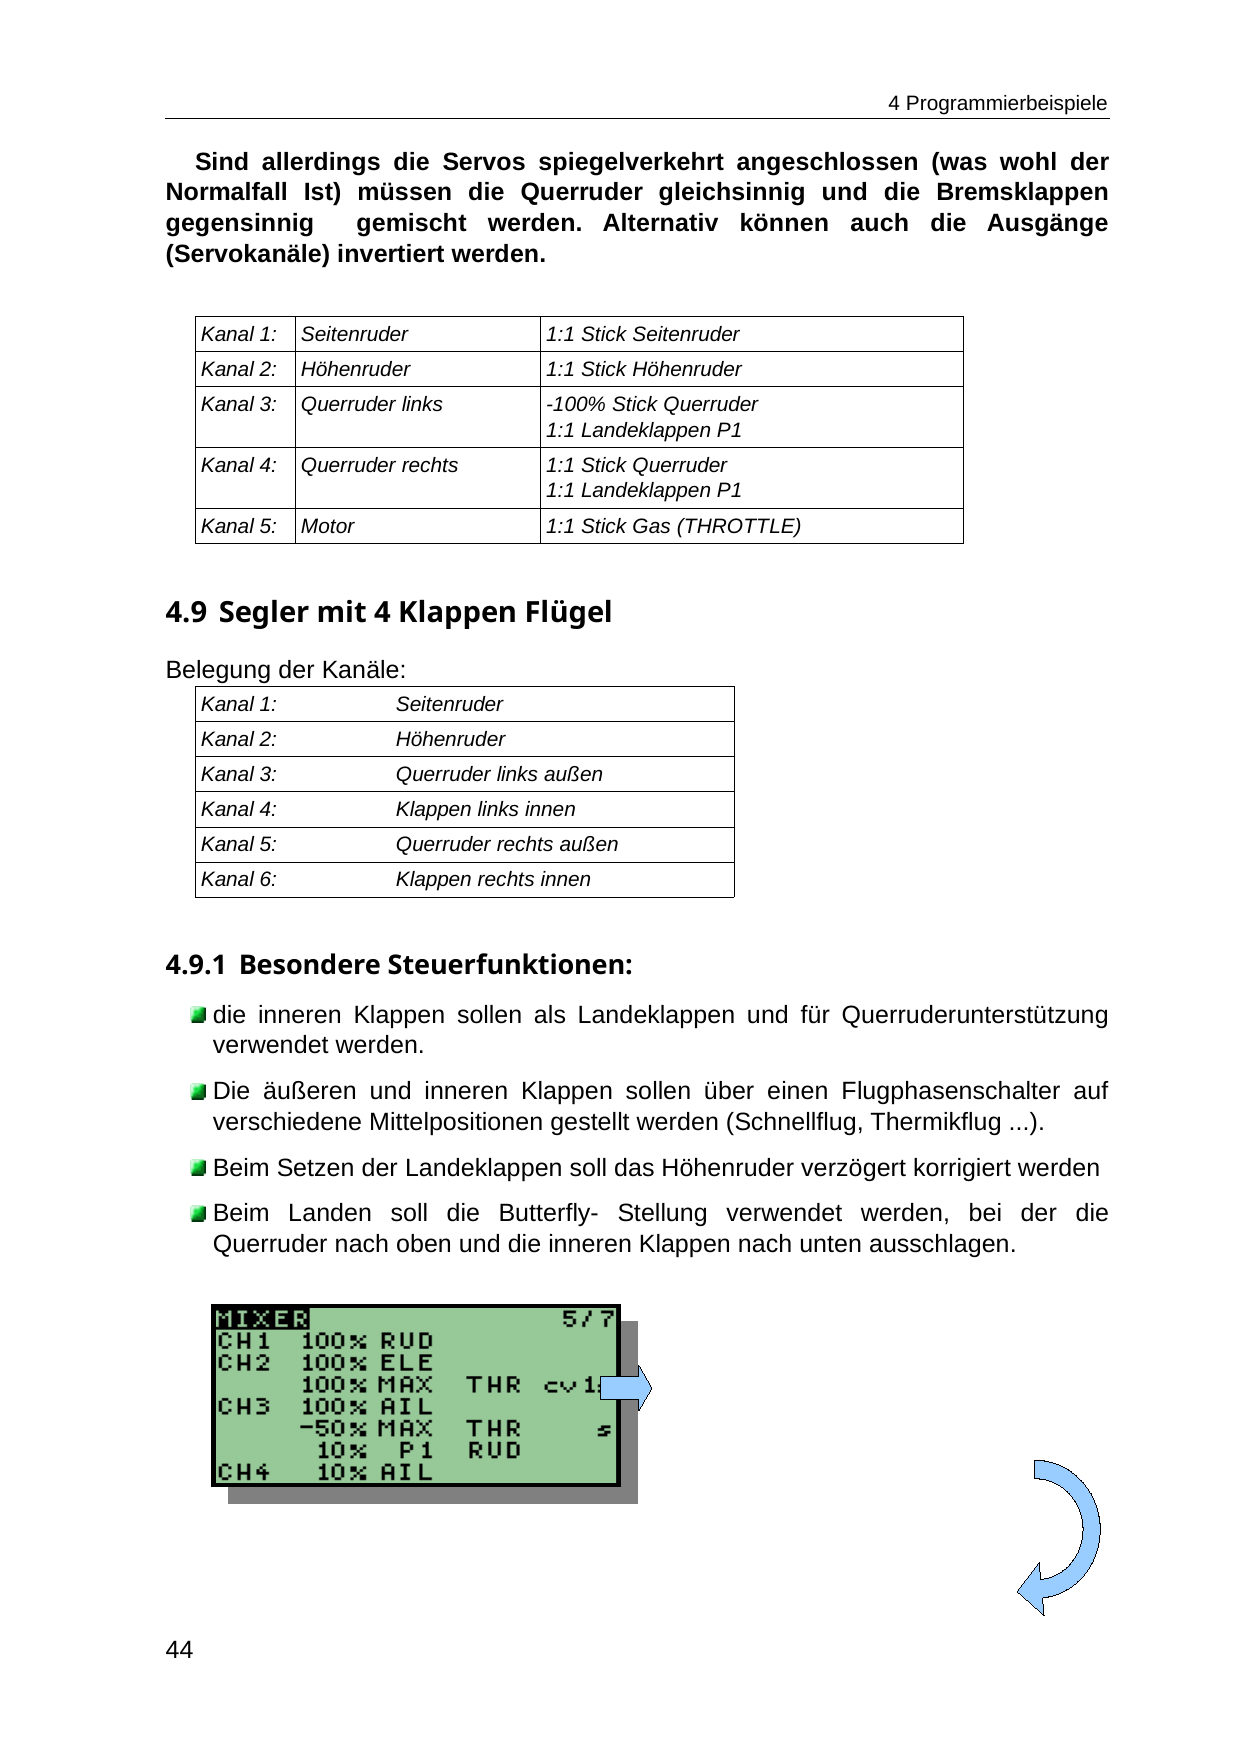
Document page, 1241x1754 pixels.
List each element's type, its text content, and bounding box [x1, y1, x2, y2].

picture [190, 1083, 206, 1100]
list Beim Landen soll die Butterfly- Stellung verwendet werden, bei der die Querruder nach oben und die inneren Klappen nach unten ausschlagen. [189, 1199, 1110, 1258]
table_header Kanal 1: [196, 317, 295, 351]
list die inneren Klappen sollen als Landeklappen und für Querruderunterstützung verwendet werden. [189, 1001, 1110, 1059]
list Beim Setzen der Landeklappen soll das Höhenruder verzögert korrigiert werden [189, 1154, 1110, 1182]
table_cell Kanal 6: [196, 863, 390, 897]
table_header Seitenruder [390, 687, 734, 721]
table_cell 1:1 Stick Höhenruder [541, 352, 963, 386]
picture [190, 1159, 206, 1176]
picture [190, 1006, 206, 1023]
table_cell 1:1 Stick Gas (THROTTLE) [541, 509, 963, 543]
table_cell Höhenruder [296, 352, 540, 386]
table_cell 1:1 Stick Querruder 1:1 Landeklappen P1 [541, 448, 963, 508]
table_cell Kanal 3: [196, 757, 390, 791]
table_header 1:1 Stick Seitenruder [541, 317, 963, 351]
table_cell Kanal 2: [196, 722, 390, 756]
picture [216, 1308, 617, 1483]
table_cell Querruder rechts [296, 448, 540, 508]
table_header Kanal 1: [196, 687, 390, 721]
list Die äußeren und inneren Klappen sollen über einen Flugphasenschalter auf verschiedene Mittelpositionen gestellt werden (Schnellflug, Thermikflug ...). [189, 1077, 1110, 1136]
table_cell Kanal 2: [196, 352, 295, 386]
text Sind allerdings die Servos spiegelverkehrt angeschlossen (was wohl der Normalfall Ist) müssen die Querruder gleichsinnig und die Bremsklappen gegensinnig gemischt werden. Alternativ können auch die Ausgänge (Servokanäle) invertiert werden. [165, 147, 1110, 268]
table_cell -100% Stick Querruder 1:1 Landeklappen P1 [541, 387, 963, 447]
table_cell Kanal 4: [196, 448, 295, 508]
subtitle Besondere Steuerfunktionen: [165, 945, 1110, 982]
table_cell Kanal 5: [196, 509, 295, 543]
table_cell Querruder rechts außen [390, 828, 734, 862]
table_cell Kanal 5: [196, 828, 390, 862]
text Belegung der Kanäle: [165, 656, 1110, 683]
table_cell Klappen links innen [390, 792, 734, 827]
table_header Seitenruder [296, 317, 540, 351]
table_cell Querruder links außen [390, 757, 734, 791]
subtitle Segler mit 4 Klappen Flügel [165, 592, 1110, 631]
table_cell Klappen rechts innen [390, 863, 734, 897]
table_cell Kanal 3: [196, 387, 295, 447]
table_cell Höhenruder [390, 722, 734, 756]
table_cell Kanal 4: [196, 792, 390, 827]
table_cell Motor [296, 509, 540, 543]
picture [190, 1205, 206, 1222]
table_cell Querruder links [296, 387, 540, 447]
